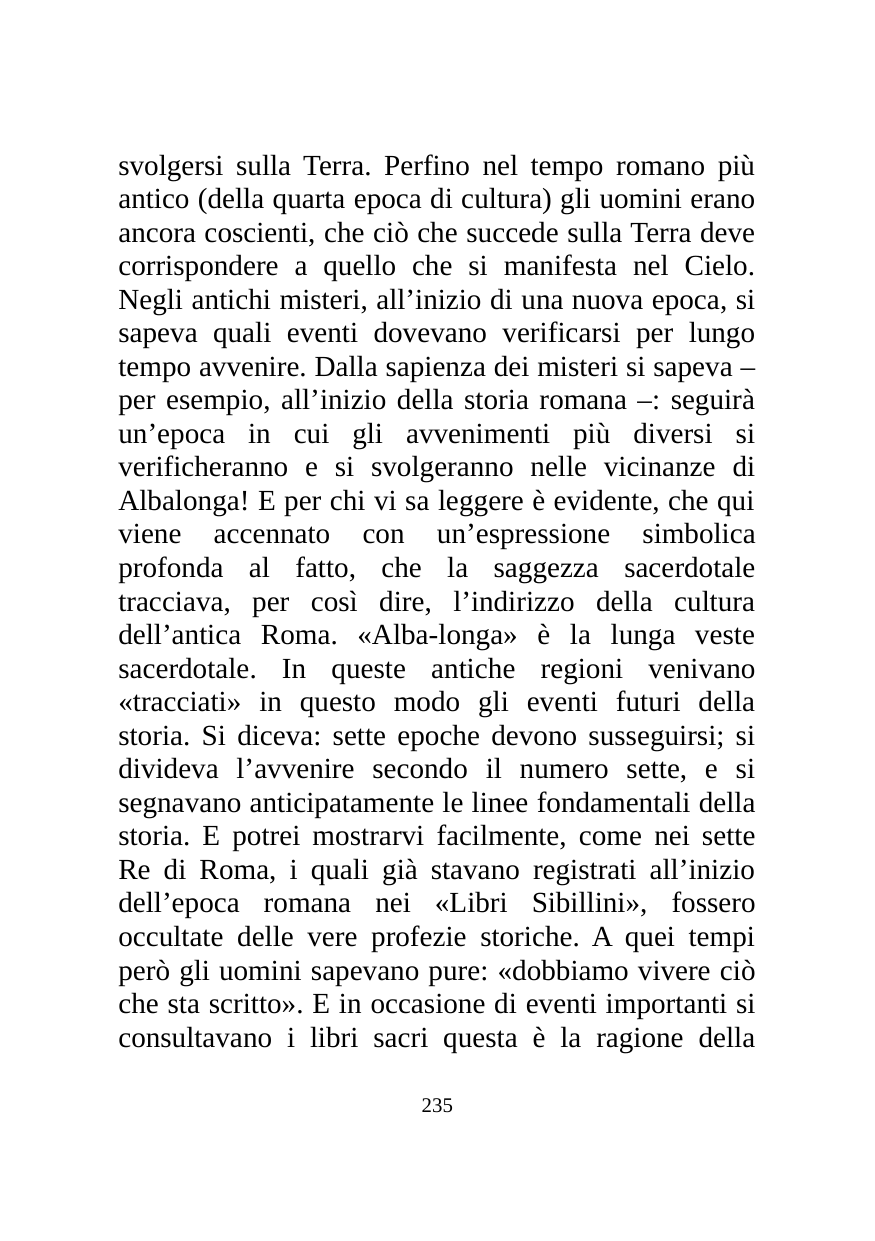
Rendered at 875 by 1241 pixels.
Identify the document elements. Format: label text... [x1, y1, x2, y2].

text svolgersi sulla Terra. Perfino nel tempo romano più antico (della quarta epoca di cultura) gli uomini erano ancora coscienti, che ciò che succede sulla Terra deve corrispondere a quello che si manifesta nel Cielo. Negli antichi misteri, all’inizio di una nuova epoca, si sapeva quali eventi dovevano verificarsi per lungo tempo avvenire. Dalla sapienza dei misteri si sapeva – per esempio, all’inizio della storia romana –: seguirà un’epoca in cui gli avvenimenti più diversi si verificheranno e si svolgeranno nelle vicinanze di Albalonga! E per chi vi sa leggere è evidente, che qui viene accennato con un’espressione simbolica profonda al fatto, che la saggezza sacerdotale tracciava, per così dire, l’indirizzo della cultura dell’antica Roma. «Alba-longa» è la lunga veste sacerdotale. In queste antiche regioni venivano «tracciati» in questo modo gli eventi futuri della storia. Si diceva: sette epoche devono susseguirsi; si divideva l’avvenire secondo il numero sette, e si segnavano anticipatamente le linee fondamentali della storia. E potrei mostrarvi facilmente, come nei sette Re di Roma, i quali già stavano registrati all’inizio dell’epoca romana nei «Libri Sibillini», fossero occultate delle vere profezie storiche. A quei tempi però gli uomini sapevano pure: «dobbiamo vivere ciò che sta scritto». E in occasione di eventi importanti si consultavano i libri sacri questa è la ragione della [118, 148, 756, 1053]
